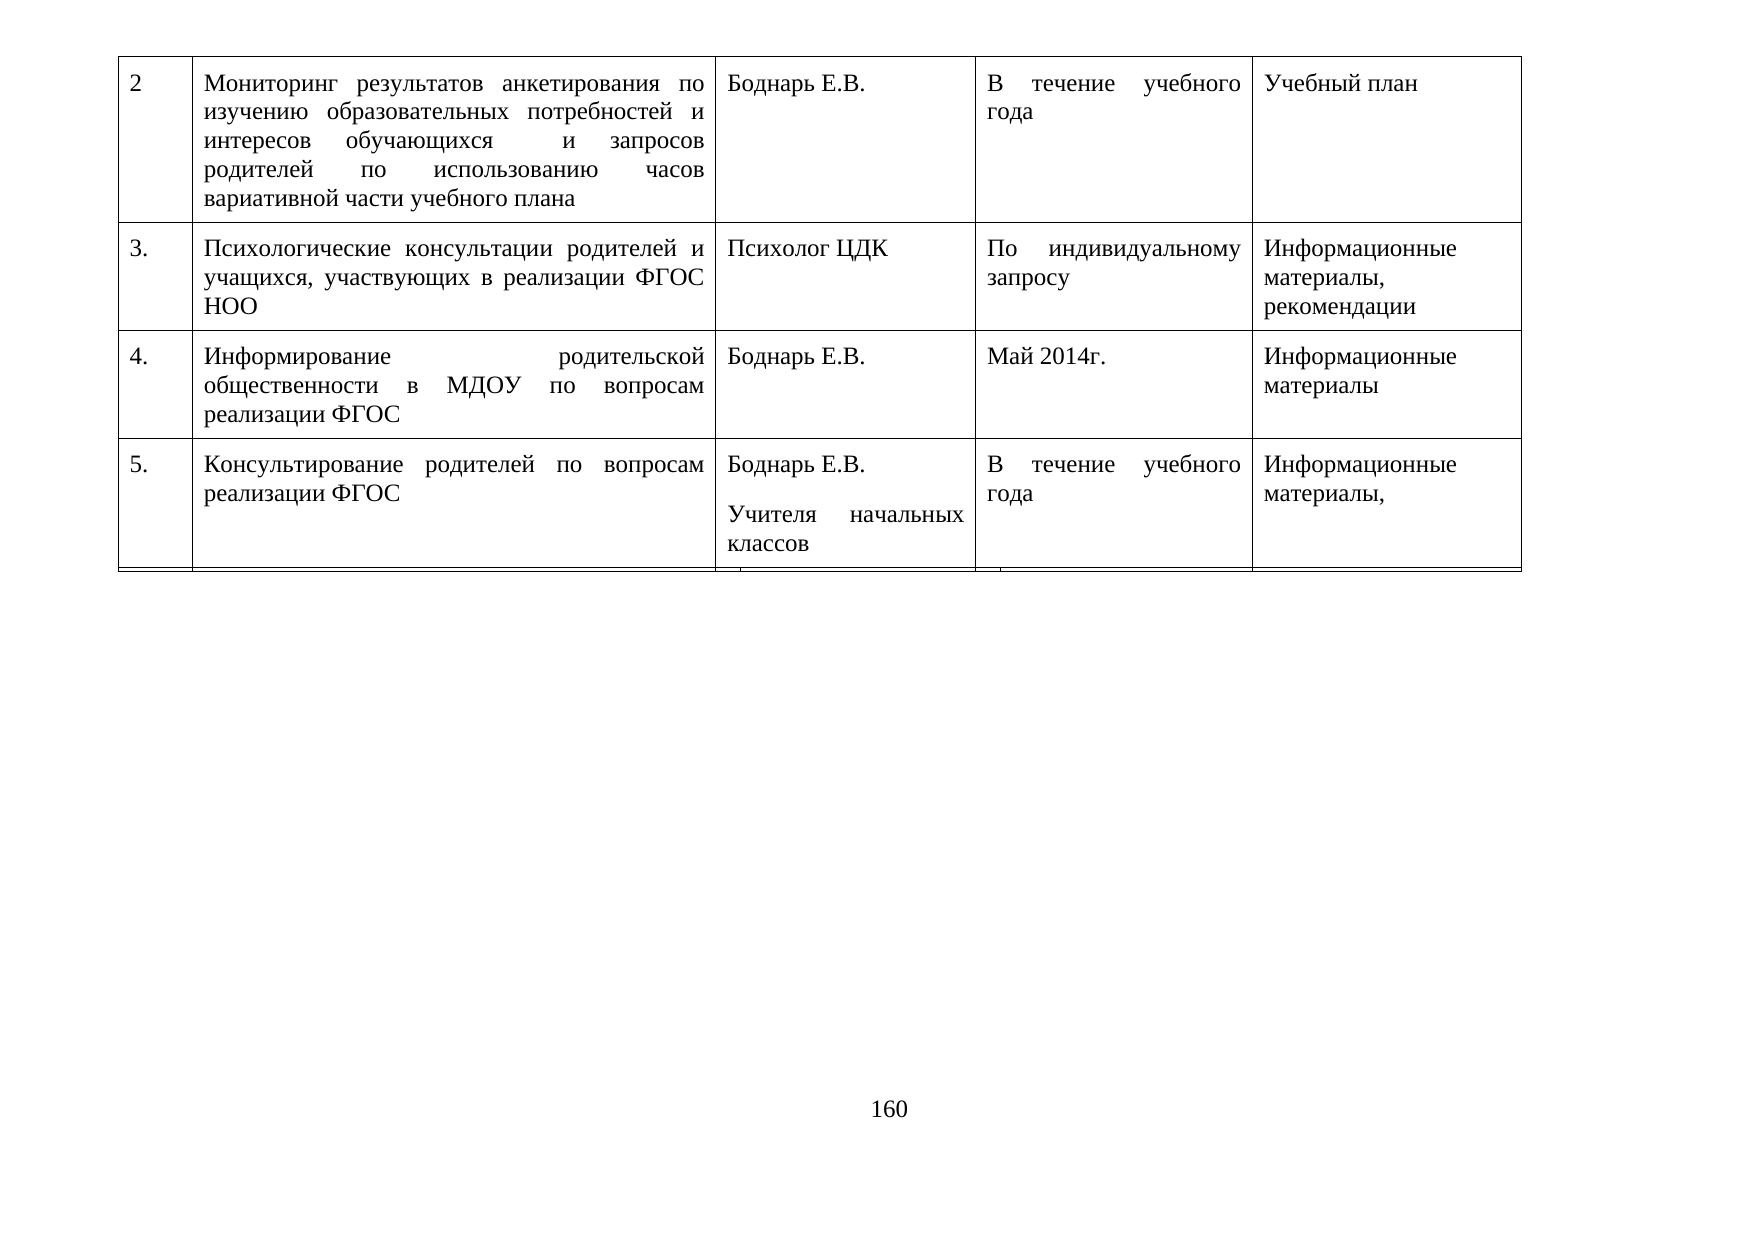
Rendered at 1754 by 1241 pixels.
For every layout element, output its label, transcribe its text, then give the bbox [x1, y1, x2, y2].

table_cell Боднарь Е.В. [716, 57, 975, 222]
table_cell Информационные материалы [1253, 331, 1521, 438]
table_cell Мониторинг результатов анкетирования по изучению образовательных потребностей и интересов обучающихся и запросов родителей по использованию часов вариативной части учебного плана [193, 57, 715, 222]
table_cell Учебный план [1253, 57, 1521, 222]
table_cell Информационные материалы, [1253, 439, 1521, 567]
table_cell Боднарь Е.В. Учителя начальных классов [716, 439, 975, 567]
table_cell Психолог ЦДК [716, 223, 975, 330]
table_cell В течение учебного года [976, 57, 1252, 222]
table_cell Информирование родительской общественности в МДОУ по вопросам реализации ФГОС [193, 331, 715, 438]
table_cell 5. [119, 439, 192, 567]
table_cell Консультирование родителей по вопросам реализации ФГОС [193, 439, 715, 567]
table_cell По индивидуальному запросу [976, 223, 1252, 330]
table_cell Боднарь Е.В. [716, 331, 975, 438]
table_cell Психологические консультации родителей и учащихся, участвующих в реализации ФГОС НОО [193, 223, 715, 330]
table_cell 2 [119, 57, 192, 222]
table_cell 4. [119, 331, 192, 438]
table_cell В течение учебного года [976, 439, 1252, 567]
table_cell Информационные материалы, рекомендации [1253, 223, 1521, 330]
table_cell Май 2014г. [976, 331, 1252, 438]
table_cell 3. [119, 223, 192, 330]
